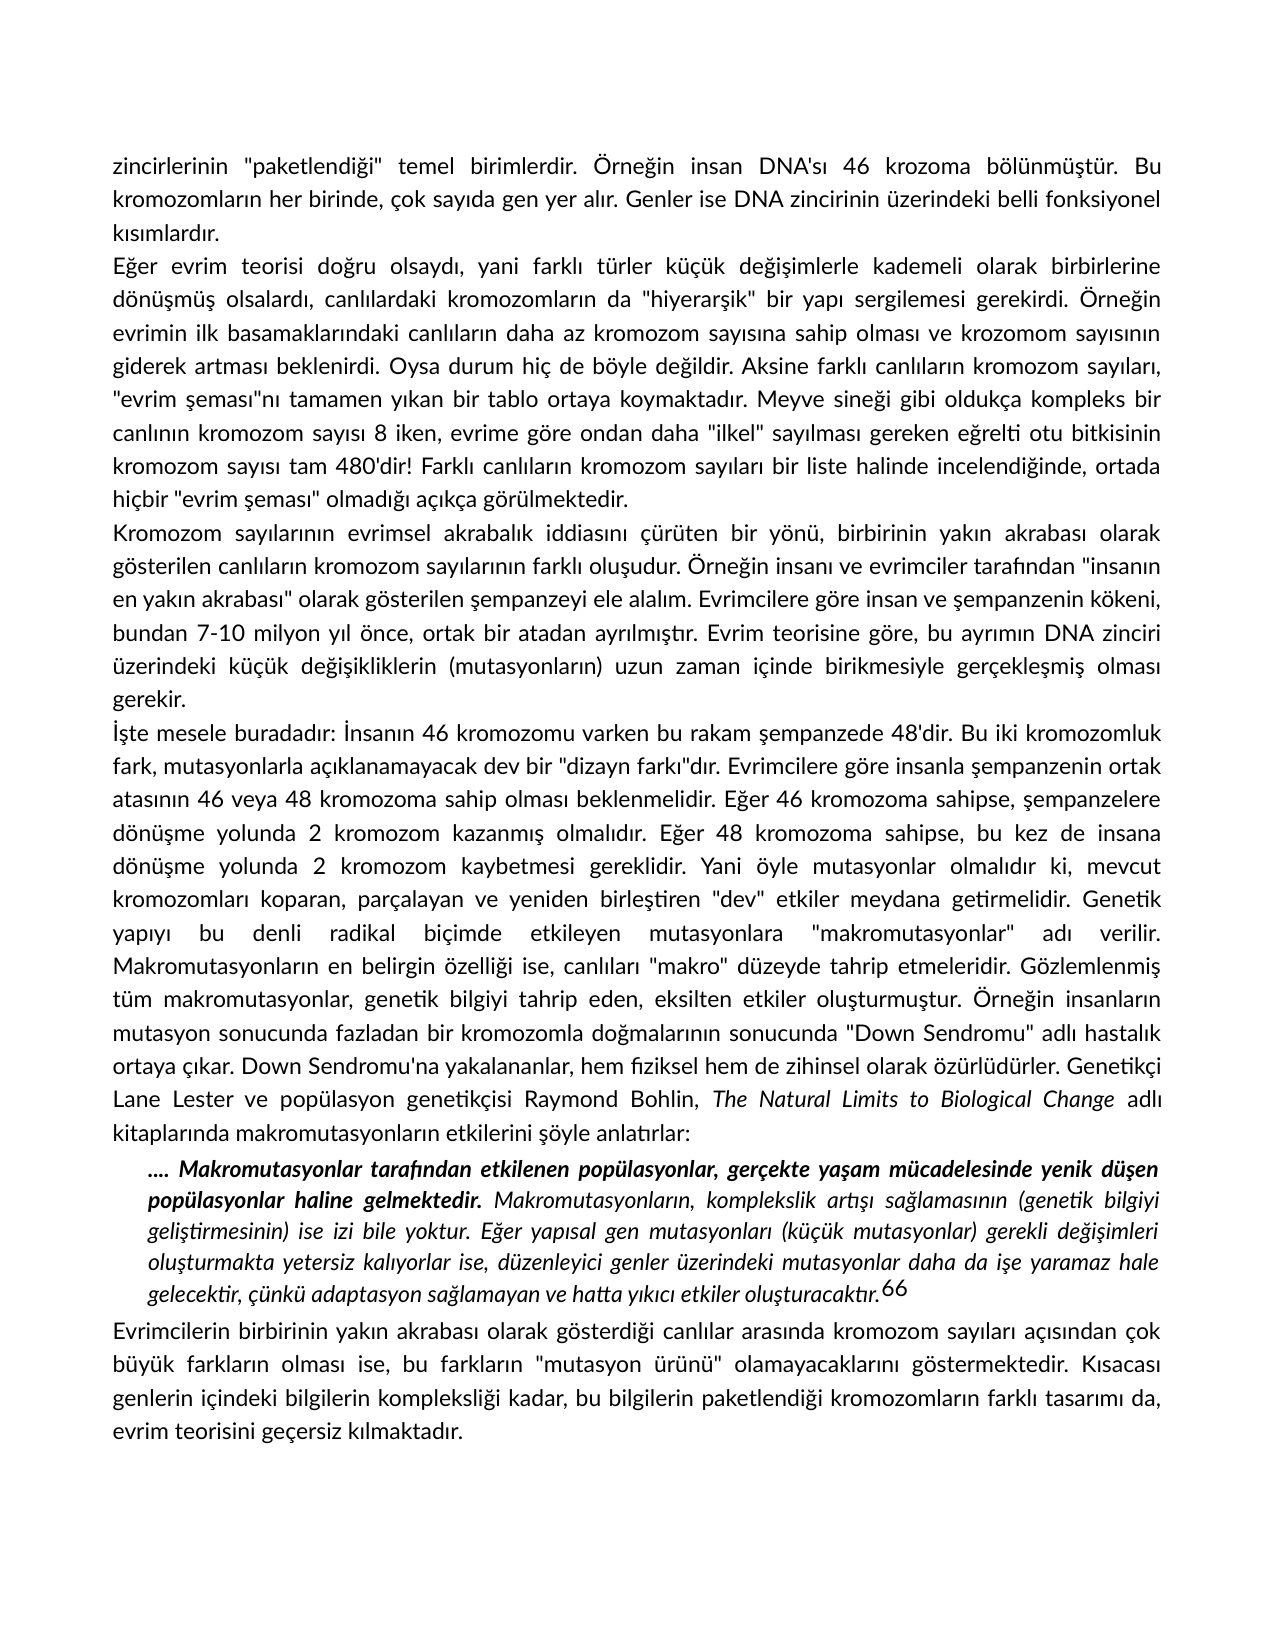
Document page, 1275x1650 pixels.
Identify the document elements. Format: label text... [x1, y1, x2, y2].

text .... Makromutasyonlar tarafından etkilenen popülasyonlar, gerçekte yaşam mücadelesinde yenik düşen popülasyonlar haline gelmektedir. Makromutasyonların, komplekslik artışı sağlamasının (genetik bilgiyi geliştirmesinin) ise izi bile yoktur. Eğer yapısal gen mutasyonları (küçük mutasyonlar) gerekli değişimleri oluşturmakta yetersiz kalıyorlar ise, düzenleyici genler üzerindeki mutasyonlar daha da işe yaramaz hale gelecektir, çünkü adaptasyon sağlamayan ve hatta yıkıcı etkiler oluşturacaktır.66 [148, 1152, 1162, 1308]
text İşte mesele buradadır: İnsanın 46 kromozomu varken bu rakam şempanzede 48'dir. Bu iki kromozomluk fark, mutasyonlarla açıklanamayacak dev bir "dizayn farkı"dır. Evrimcilere göre insanla şempanzenin ortak atasının 46 veya 48 kromozoma sahip olması beklenmelidir. Eğer 46 kromozoma sahipse, şempanzelere dönüşme yolunda 2 kromozom kazanmış olmalıdır. Eğer 48 kromozoma sahipse, bu kez de insana dönüşme yolunda 2 kromozom kaybetmesi gereklidir. Yani öyle mutasyonlar olmalıdır ki, mevcut kromozomları koparan, parçalayan ve yeniden birleştiren "dev" etkiler meydana getirmelidir. Genetik yapıyı bu denli radikal biçimde etkileyen mutasyonlara "makromutasyonlar" adı verilir. Makromutasyonların en belirgin özelliği ise, canlıları "makro" düzeyde tahrip etmeleridir. Gözlemlenmiş tüm makromutasyonlar, genetik bilgiyi tahrip eden, eksilten etkiler oluşturmuştur. Örneğin insanların mutasyon sonucunda fazladan bir kromozomla doğmalarının sonucunda "Down Sendromu" adlı hastalık ortaya çıkar. Down Sendromu'na yakalananlar, hem fiziksel hem de zihinsel olarak özürlüdürler. Genetikçi Lane Lester ve popülasyon genetikçisi Raymond Bohlin, The Natural Limits to Biological Change adlı kitaplarında makromutasyonların etkilerini şöyle anlatırlar: [112, 714, 1162, 1148]
text Kromozom sayılarının evrimsel akrabalık iddiasını çürüten bir yönü, birbirinin yakın akrabası olarak gösterilen canlıların kromozom sayılarının farklı oluşudur. Örneğin insanı ve evrimciler tarafından "insanın en yakın akrabası" olarak gösterilen şempanzeyi ele alalım. Evrimcilere göre insan ve şempanzenin kökeni, bundan 7-10 milyon yıl önce, ortak bir atadan ayrılmıştır. Evrim teorisine göre, bu ayrımın DNA zinciri üzerindeki küçük değişikliklerin (mutasyonların) uzun zaman içinde birikmesiyle gerçekleşmiş olması gerekir. [112, 514, 1162, 714]
text Evrimcilerin birbirinin yakın akrabası olarak gösterdiği canlılar arasında kromozom sayıları açısından çok büyük farkların olması ise, bu farkların "mutasyon ürünü" olamayacaklarını göstermektedir. Kısacası genlerin içindeki bilgilerin kompleksliği kadar, bu bilgilerin paketlendiği kromozomların farklı tasarımı da, evrim teorisini geçersiz kılmaktadır. [112, 1313, 1162, 1446]
text zincirlerinin "paketlendiği" temel birimlerdir. Örneğin insan DNA'sı 46 krozoma bölünmüştür. Bu kromozomların her birinde, çok sayıda gen yer alır. Genler ise DNA zincirinin üzerindeki belli fonksiyonel kısımlardır. [112, 148, 1162, 248]
text Eğer evrim teorisi doğru olsaydı, yani farklı türler küçük değişimlerle kademeli olarak birbirlerine dönüşmüş olsalardı, canlılardaki kromozomların da "hiyerarşik" bir yapı sergilemesi gerekirdi. Örneğin evrimin ilk basamaklarındaki canlıların daha az kromozom sayısına sahip olması ve krozomom sayısının giderek artması beklenirdi. Oysa durum hiç de böyle değildir. Aksine farklı canlıların kromozom sayıları, "evrim şeması"nı tamamen yıkan bir tablo ortaya koymaktadır. Meyve sineği gibi oldukça kompleks bir canlının kromozom sayısı 8 iken, evrime göre ondan daha "ilkel" sayılması gereken eğrelti otu bitkisinin kromozom sayısı tam 480'dir! Farklı canlıların kromozom sayıları bir liste halinde incelendiğinde, ortada hiçbir "evrim şeması" olmadığı açıkça görülmektedir. [112, 248, 1162, 514]
